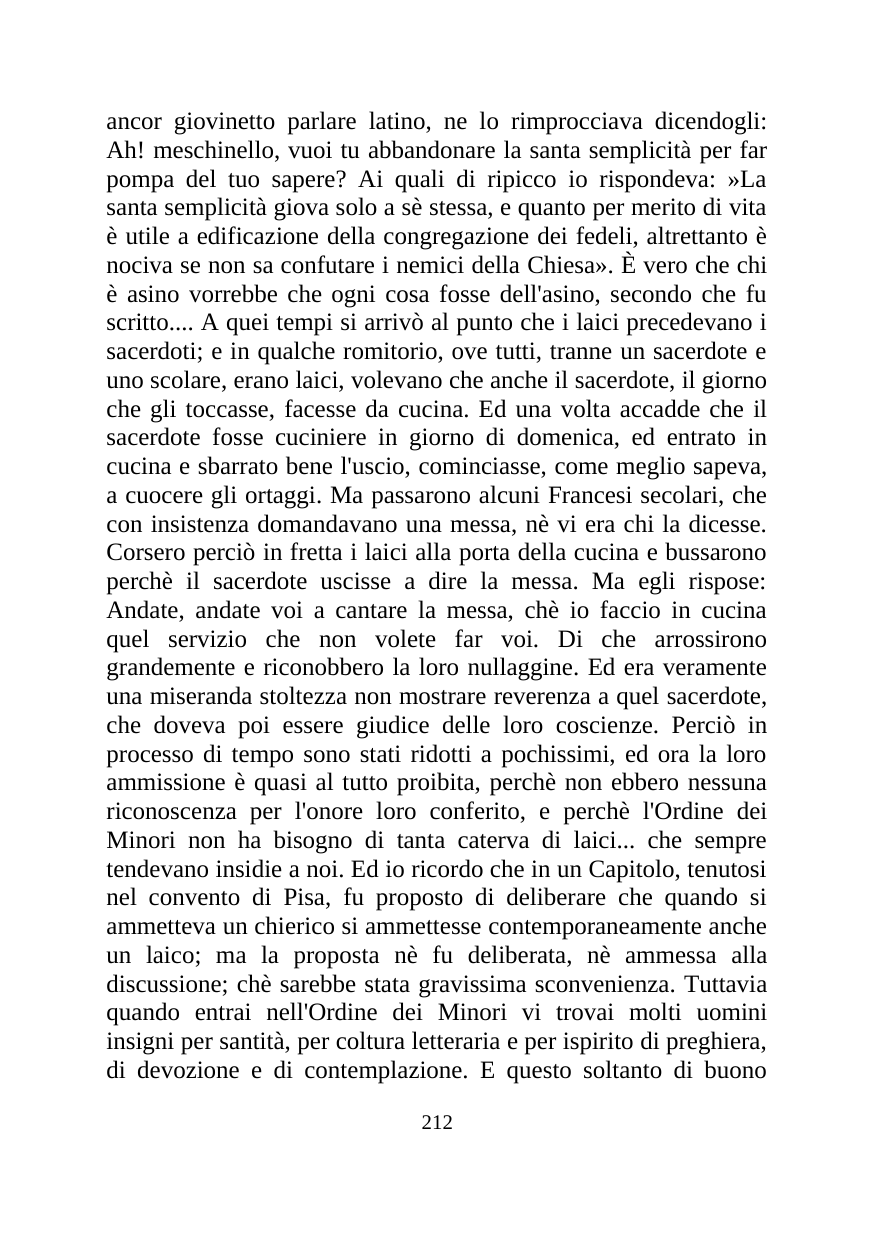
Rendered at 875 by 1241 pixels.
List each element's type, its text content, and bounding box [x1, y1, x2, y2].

text ancor giovinetto parlare latino, ne lo rimprocciava dicendogli: Ah! meschinello, vuoi tu abbandonare la santa semplicità per far pompa del tuo sapere? Ai quali di ripicco io rispondeva: »La santa semplicità giova solo a sè stessa, e quanto per merito di vita è utile a edificazione della congregazione dei fedeli, altrettanto è nociva se non sa confutare i nemici della Chiesa». È vero che chi è asino vorrebbe che ogni cosa fosse dell'asino, secondo che fu scritto.... A quei tempi si arrivò al punto che i laici precedevano i sacerdoti; e in qualche romitorio, ove tutti, tranne un sacerdote e uno scolare, erano laici, volevano che anche il sacerdote, il giorno che gli toccasse, facesse da cucina. Ed una volta accadde che il sacerdote fosse cuciniere in giorno di domenica, ed entrato in cucina e sbarrato bene l'uscio, cominciasse, come meglio sapeva, a cuocere gli ortaggi. Ma passarono alcuni Francesi secolari, che con insistenza domandavano una messa, nè vi era chi la dicesse. Corsero perciò in fretta i laici alla porta della cucina e bussarono perchè il sacerdote uscisse a dire la messa. Ma egli rispose: Andate, andate voi a cantare la messa, chè io faccio in cucina quel servizio che non volete far voi. Di che arrossirono grandemente e riconobbero la loro nullaggine. Ed era veramente una miseranda stoltezza non mostrare reverenza a quel sacerdote, che doveva poi essere giudice delle loro coscienze. Perciò in processo di tempo sono stati ridotti a pochissimi, ed ora la loro ammissione è quasi al tutto proibita, perchè non ebbero nessuna riconoscenza per l'onore loro conferito, e perchè l'Ordine dei Minori non ha bisogno di tanta caterva di laici... che sempre tendevano insidie a noi. Ed io ricordo che in un Capitolo, tenutosi nel convento di Pisa, fu proposto di deliberare che quando si ammetteva un chierico si ammettesse contemporaneamente anche un laico; ma la proposta nè fu deliberata, nè ammessa alla discussione; chè sarebbe stata gravissima sconvenienza. Tuttavia quando entrai nell'Ordine dei Minori vi trovai molti uomini insigni per santità, per coltura letteraria e per ispirito di preghiera, di devozione e di contemplazione. E questo soltanto di buono [106, 106, 768, 1084]
